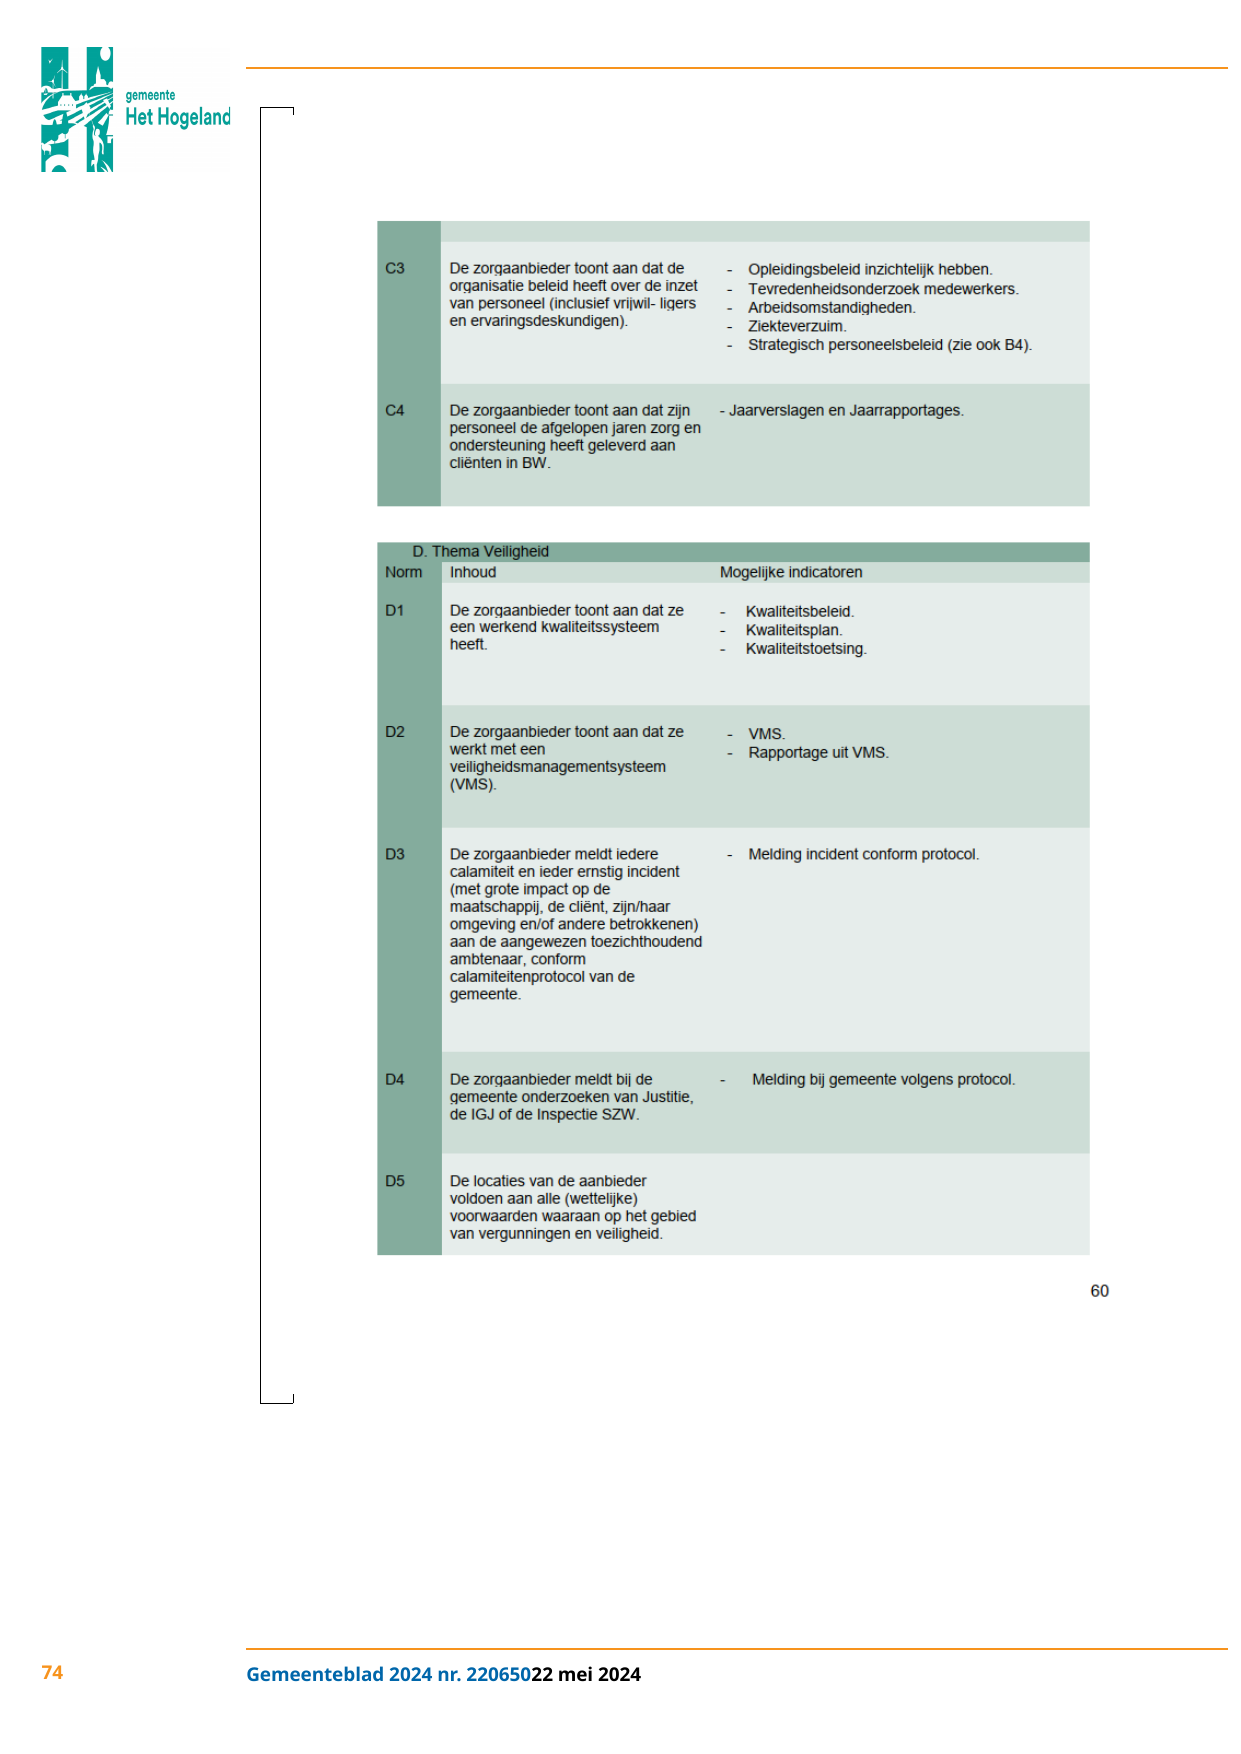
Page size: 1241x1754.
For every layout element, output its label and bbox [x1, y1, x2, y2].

picture [41, 47, 231, 172]
picture [268, 115, 1173, 1394]
